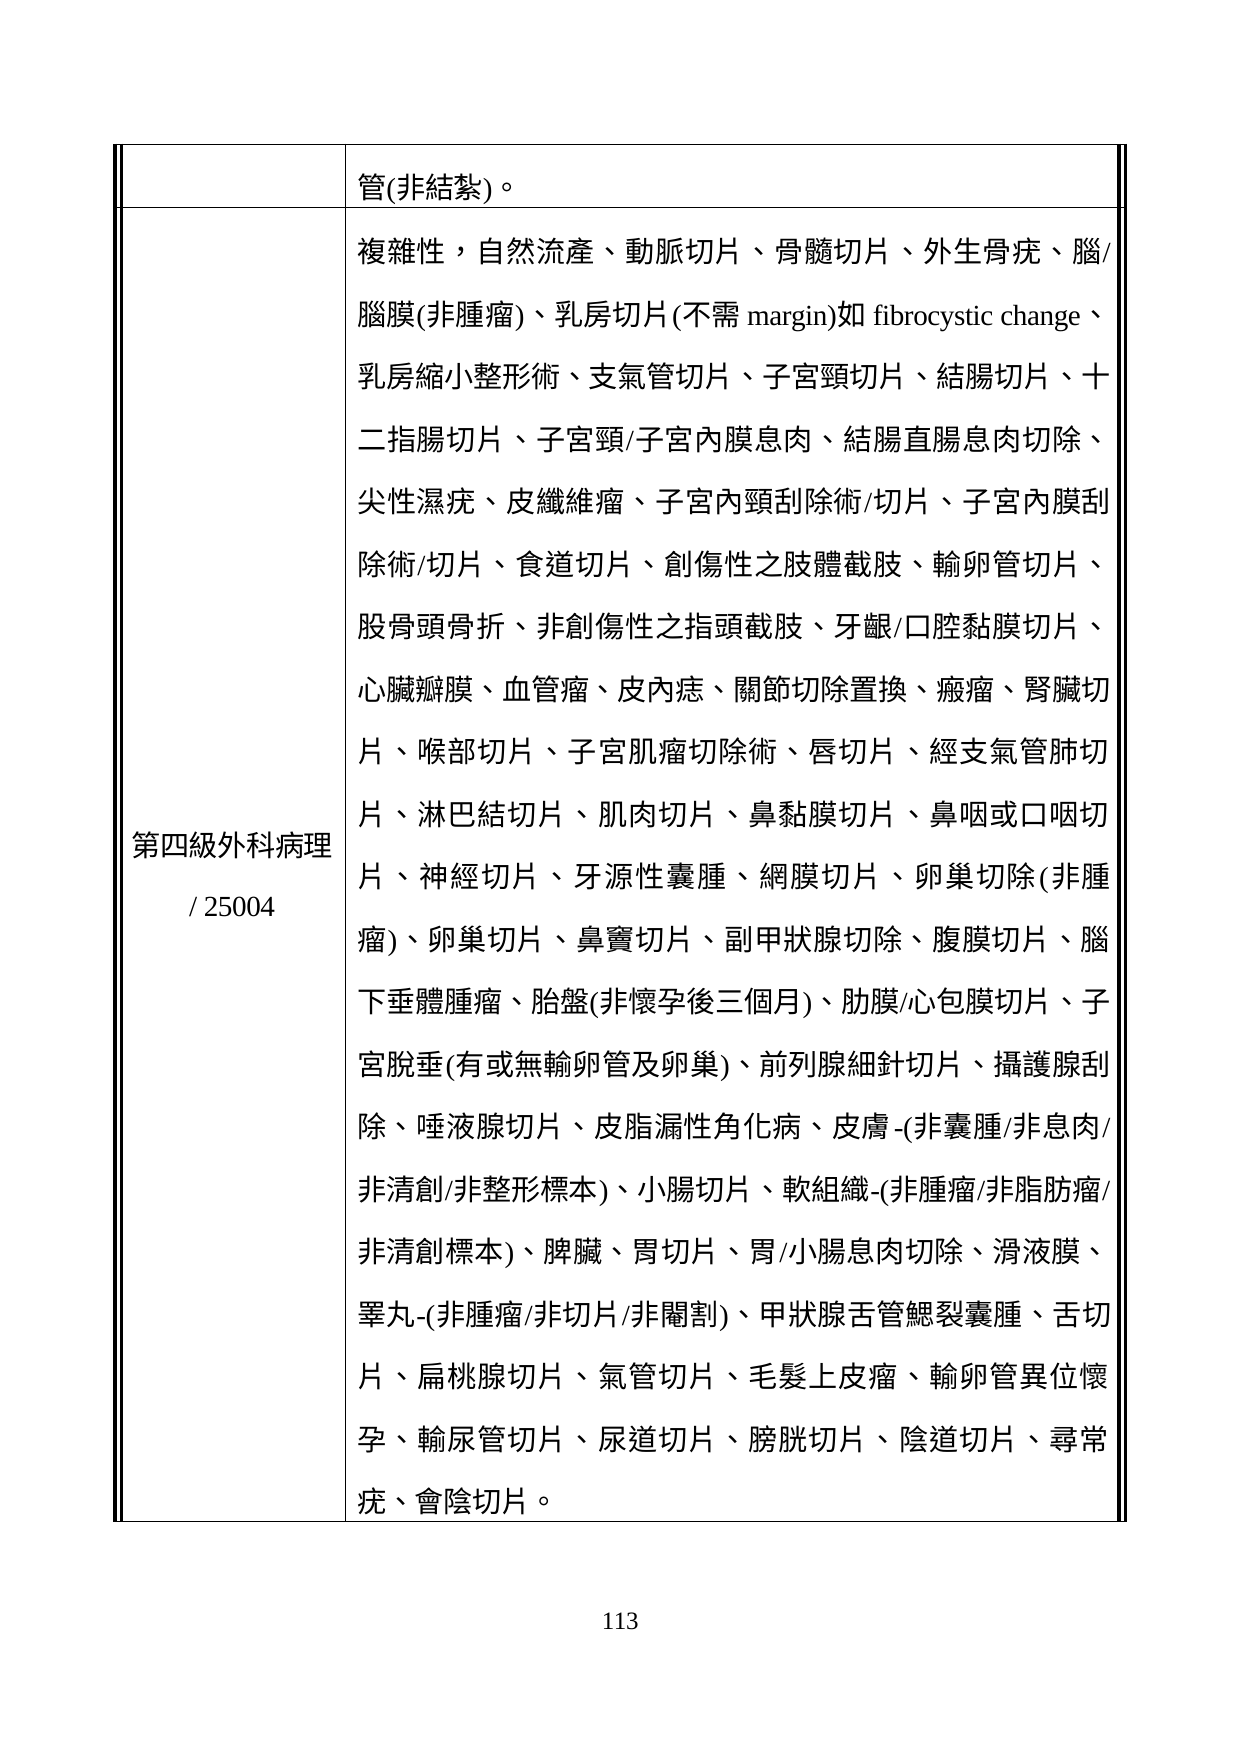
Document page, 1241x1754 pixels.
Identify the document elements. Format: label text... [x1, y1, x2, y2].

table_cell 管(非結紮)。 [346, 145, 1117, 207]
table_cell 複雜性，自然流產、動脈切片、骨髓切片、外生骨疣、腦/腦膜(非腫瘤)、乳房切片(不需margin)如fibrocystic change、乳房縮小整形術、支氣管切片、子宮頸切片、結腸切片、十二指腸切片、子宮頸/子宮內膜息肉、結腸直腸息肉切除、尖性濕疣、皮纖維瘤、子宮內頸刮除術/切片、子宮內膜刮除術/切片、食道切片、創傷性之肢體截肢、輸卵管切片、股骨頭骨折、非創傷性之指頭截肢、牙齦/口腔黏膜切片、心臟瓣膜、血管瘤、皮內痣、關節切除置換、瘢瘤、腎臟切片、喉部切片、子宮肌瘤切除術、唇切片、經支氣管肺切片、淋巴結切片、肌肉切片、鼻黏膜切片、鼻咽或口咽切片、神經切片、牙源性囊腫、網膜切片、卵巢切除(非腫瘤)、卵巢切片、鼻竇切片、副甲狀腺切除、腹膜切片、腦下垂體腫瘤、胎盤(非懷孕後三個月)、肋膜/心包膜切片、子宮脫垂(有或無輸卵管及卵巢)、前列腺細針切片、攝護腺刮除、唾液腺切片、皮脂漏性角化病、皮膚-(非囊腫/非息肉/非清創/非整形標本)、小腸切片、軟組織-(非腫瘤/非脂肪瘤/非清創標本)、脾臟、胃切片、胃/小腸息肉切除、滑液膜、睪丸-(非腫瘤/非切片/非閹割)、甲狀腺舌管鰓裂囊腫、舌切片、扁桃腺切片、氣管切片、毛髮上皮瘤、輸卵管異位懷孕、輸尿管切片、尿道切片、膀胱切片、陰道切片、尋常疣、會陰切片。 [346, 208, 1117, 1521]
table_cell [123, 145, 345, 207]
table_cell 第四級外科病理/ 25004 [123, 208, 345, 1521]
